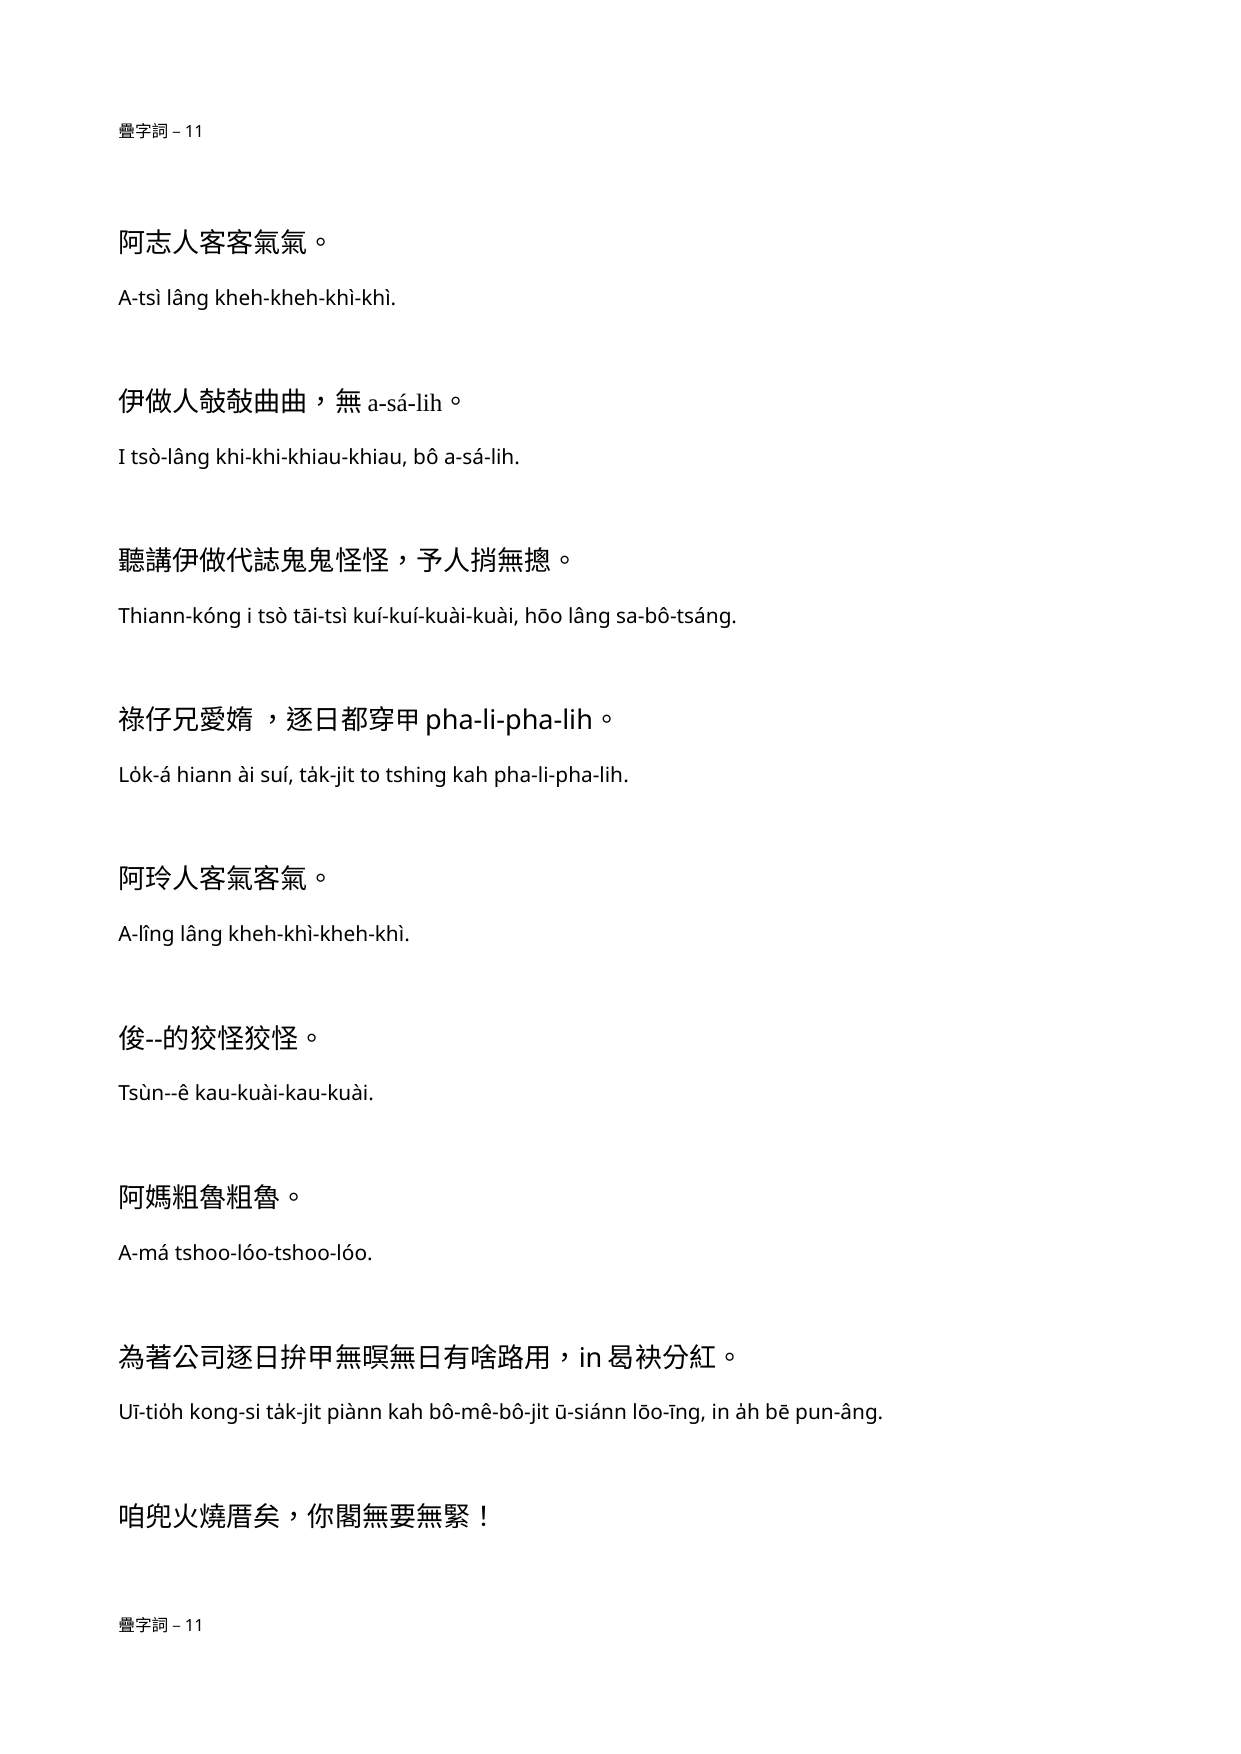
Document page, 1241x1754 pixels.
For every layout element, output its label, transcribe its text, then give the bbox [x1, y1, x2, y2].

text Lo̍k-á hiann ài suí, ta̍k-ji̍t to tshing kah pha-li-pha-lih. [118, 760, 1122, 788]
text 阿玲人客氣客氣。 [118, 857, 1122, 897]
text A-má tshoo-lóo-tshoo-lóo. [118, 1238, 1122, 1266]
text A-lîng lâng kheh-khì-kheh-khì. [118, 919, 1122, 947]
text 聽講伊做代誌鬼鬼怪怪，予人捎無摠。 [118, 539, 1122, 578]
text Tsùn--ê kau-kuài-kau-kuài. [118, 1078, 1122, 1107]
text Thiann-kóng i tsò tāi-tsì kuí-kuí-kuài-kuài, hōo lâng sa-bô-tsáng. [118, 601, 1122, 629]
text 阿媽粗魯粗魯。 [118, 1176, 1122, 1215]
text 阿志人客客氣氣。 [118, 221, 1122, 260]
text A-tsì lâng kheh-kheh-khì-khì. [118, 283, 1122, 311]
text 俊--的狡怪狡怪。 [118, 1017, 1122, 1056]
text Uī-tio̍h kong-si ta̍k-ji̍t piànn kah bô-mê-bô-ji̍t ū-siánn lōo-īng, in a̍h bē pun-âng. [118, 1397, 1122, 1426]
text I tsò-lâng khi-khi-khiau-khiau, bô a-sá-lih. [118, 442, 1122, 470]
text 祿仔兄愛媠 ，逐日都穿甲pha-li-pha-lih。 [118, 698, 1122, 738]
text 為著公司逐日拚甲無暝無日有啥路用，in曷袂分紅。 [118, 1336, 1122, 1375]
text 咱兜火燒厝矣，你閣無要無緊！ [118, 1495, 1122, 1534]
text 伊做人敧敧曲曲，無a-sá-lih。 [118, 380, 1122, 419]
